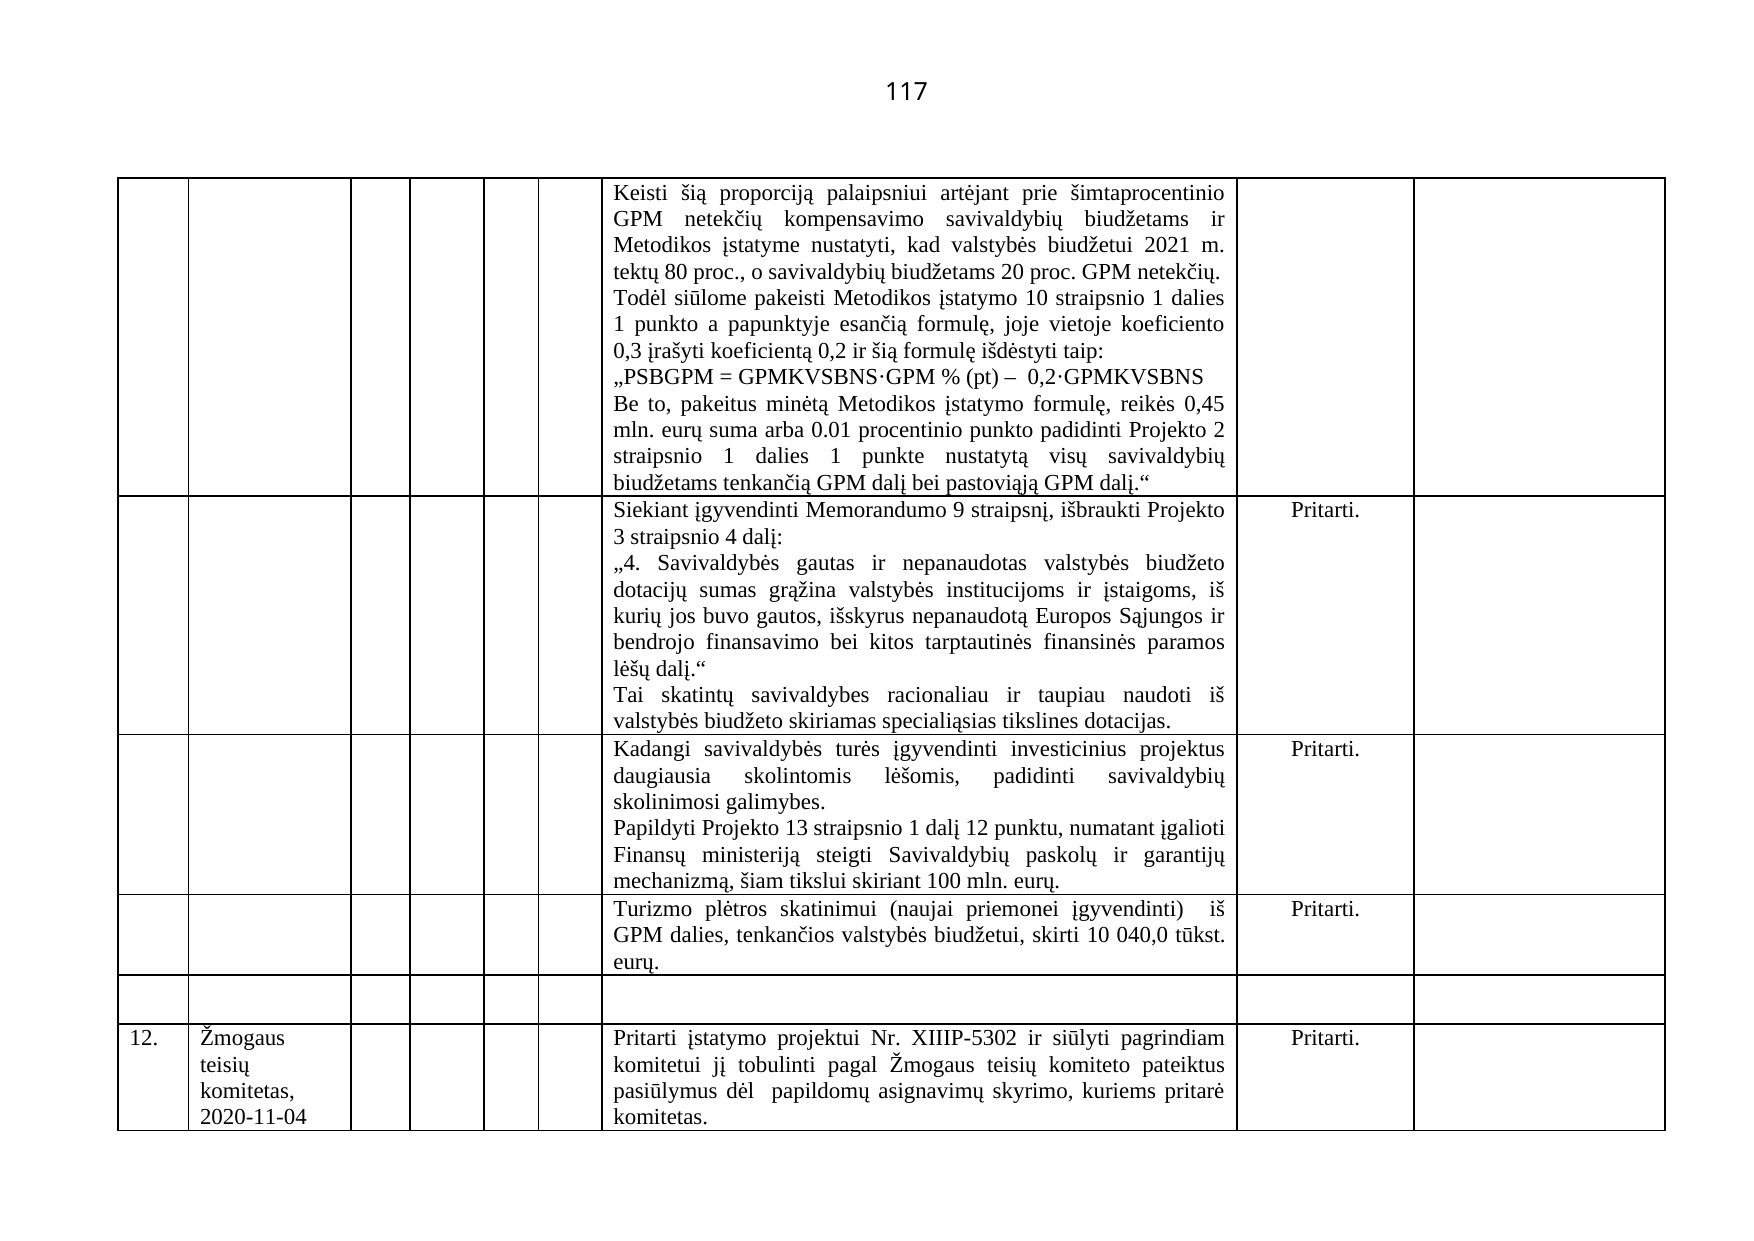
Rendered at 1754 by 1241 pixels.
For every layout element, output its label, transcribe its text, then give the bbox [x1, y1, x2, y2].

table_cell [119, 497, 188, 734]
table_cell [411, 895, 483, 974]
table_cell [485, 895, 538, 974]
table_cell [539, 976, 601, 1023]
table_cell [119, 895, 188, 974]
table_cell [189, 895, 350, 974]
table_cell Siekiant įgyvendinti Memorandumo 9 straipsnį, išbraukti Projekto 3 straipsnio 4 dalį: „4. Savivaldybės gautas ir nepanaudotas valstybės biudžeto dotacijų sumas grąžina valstybės institucijoms ir įstaigoms, iš kurių jos buvo gautos, išskyrus nepanaudotą Europos Sąjungos ir bendrojo finansavimo bei kitos tarptautinės finansinės paramos lėšų dalį.“ Tai skatintų savivaldybes racionaliau ir taupiau naudoti iš valstybės biudžeto skiriamas specialiąsias tikslines dotacijas. [603, 497, 1236, 734]
table_cell Pritarti. [1238, 735, 1413, 893]
table_cell [189, 976, 350, 1023]
table_cell [485, 735, 538, 893]
table_cell [411, 179, 483, 495]
table_cell Kadangi savivaldybės turės įgyvendinti investicinius projektus daugiausia skolintomis lėšomis, padidinti savivaldybių skolinimosi galimybes. Papildyti Projekto 13 straipsnio 1 dalį 12 punktu, numatant įgalioti Finansų ministeriją steigti Savivaldybių paskolų ir garantijų mechanizmą, šiam tikslui skiriant 100 mln. eurų. [603, 735, 1236, 893]
table_cell [189, 735, 350, 893]
table_cell [411, 976, 483, 1023]
table_cell [485, 1025, 538, 1130]
table_cell Turizmo plėtros skatinimui (naujai priemonei įgyvendinti) iš GPM dalies, tenkančios valstybės biudžetui, skirti 10 040,0 tūkst. eurų. [603, 895, 1236, 974]
table_cell Pritarti. [1238, 1025, 1413, 1130]
table_cell [539, 1025, 601, 1130]
table_cell [1415, 735, 1664, 893]
table_cell [539, 735, 601, 893]
table_cell [1415, 976, 1664, 1023]
table_cell [352, 976, 409, 1023]
table_cell [119, 179, 188, 495]
table_cell [352, 1025, 409, 1130]
table_cell [539, 895, 601, 974]
table_cell [411, 497, 483, 734]
table_cell [352, 735, 409, 893]
table_cell Žmogaus teisių komitetas, 2020-11-04 [189, 1025, 350, 1130]
table_cell [539, 497, 601, 734]
table_cell [603, 976, 1236, 1023]
table_cell 12. [119, 1025, 188, 1130]
table_cell [485, 179, 538, 495]
table_cell [1238, 179, 1413, 495]
table_cell [352, 895, 409, 974]
table_cell [411, 735, 483, 893]
table_cell [1415, 179, 1664, 495]
table_cell Pritarti. [1238, 895, 1413, 974]
table_cell [352, 497, 409, 734]
table_cell Pritarti įstatymo projektui Nr. XIIIP-5302 ir siūlyti pagrindiam komitetui jį tobulinti pagal Žmogaus teisių komiteto pateiktus pasiūlymus dėl papildomų asignavimų skyrimo, kuriems pritarė komitetas. [603, 1025, 1236, 1130]
table_cell [1415, 895, 1664, 974]
table_cell [411, 1025, 483, 1130]
table_cell Pritarti. [1238, 497, 1413, 734]
table_cell [119, 735, 188, 893]
table_cell [485, 497, 538, 734]
table_cell [352, 179, 409, 495]
table_cell [1415, 1025, 1664, 1130]
table_cell [1415, 497, 1664, 734]
table_cell [119, 976, 188, 1023]
table_cell [539, 179, 601, 495]
table_cell [189, 497, 350, 734]
table_cell Keisti šią proporciją palaipsniui artėjant prie šimtaprocentinio GPM netekčių kompensavimo savivaldybių biudžetams ir Metodikos įstatyme nustatyti, kad valstybės biudžetui 2021 m. tektų 80 proc., o savivaldybių biudžetams 20 proc. GPM netekčių. Todėl siūlome pakeisti Metodikos įstatymo 10 straipsnio 1 dalies 1 punkto a papunktyje esančią formulę, joje vietoje koeficiento 0,3 įrašyti koeficientą 0,2 ir šią formulę išdėstyti taip: „PSBGPM = GPMKVSBNS·GPM % (pt) – 0,2·GPMKVSBNS Be to, pakeitus minėtą Metodikos įstatymo formulę, reikės 0,45 mln. eurų suma arba 0.01 procentinio punkto padidinti Projekto 2 straipsnio 1 dalies 1 punkte nustatytą visų savivaldybių biudžetams tenkančią GPM dalį bei pastoviąją GPM dalį.“ [603, 179, 1236, 495]
table_cell [485, 976, 538, 1023]
table_cell [189, 179, 350, 495]
table_cell [1238, 976, 1413, 1023]
